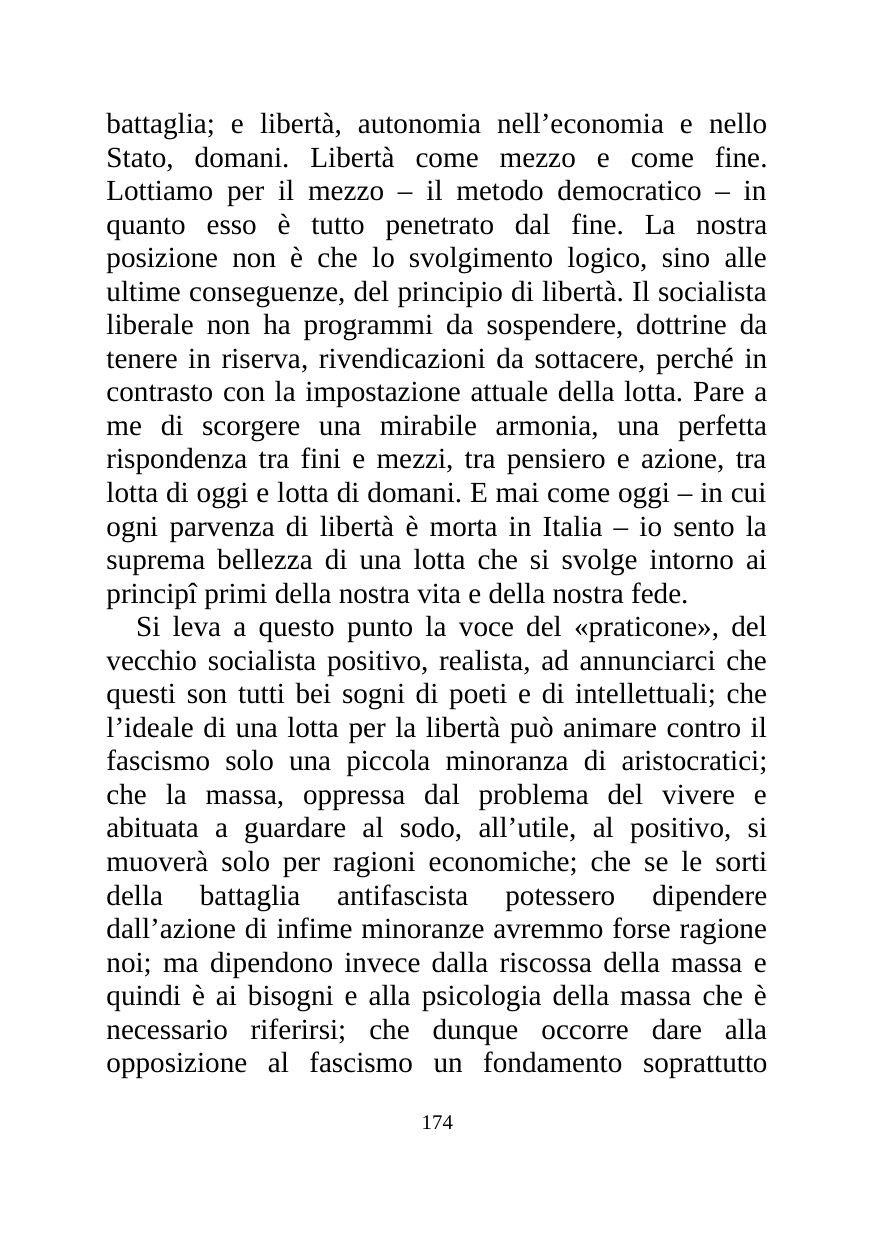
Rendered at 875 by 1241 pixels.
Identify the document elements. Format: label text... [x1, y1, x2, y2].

text Si leva a questo punto la voce del «praticone», del vecchio socialista positivo, realista, ad annunciarci che questi son tutti bei sogni di poeti e di intellettuali; che l’ideale di una lotta per la libertà può animare contro il fascismo solo una piccola minoranza di aristocratici; che la massa, oppressa dal problema del vivere e abituata a guardare al sodo, all’utile, al positivo, si muoverà solo per ragioni economiche; che se le sorti della battaglia antifascista potessero dipendere dall’azione di infime minoranze avremmo forse ragione noi; ma dipendono invece dalla riscossa della massa e quindi è ai bisogni e alla psicologia della massa che è necessario riferirsi; che dunque occorre dare alla opposizione al fascismo un fondamento soprattutto [106, 609, 768, 1079]
text battaglia; e libertà, autonomia nell’economia e nello Stato, domani. Libertà come mezzo e come fine. Lottiamo per il mezzo – il metodo democratico – in quanto esso è tutto penetrato dal fine. La nostra posizione non è che lo svolgimento logico, sino alle ultime conseguenze, del principio di libertà. Il socialista liberale non ha programmi da sospendere, dottrine da tenere in riserva, rivendicazioni da sottacere, perché in contrasto con la impostazione attuale della lotta. Pare a me di scorgere una mirabile armonia, una perfetta rispondenza tra fini e mezzi, tra pensiero e azione, tra lotta di oggi e lotta di domani. E mai come oggi – in cui ogni parvenza di libertà è morta in Italia – io sento la suprema bellezza di una lotta che si svolge intorno ai principî primi della nostra vita e della nostra fede. [106, 106, 768, 609]
